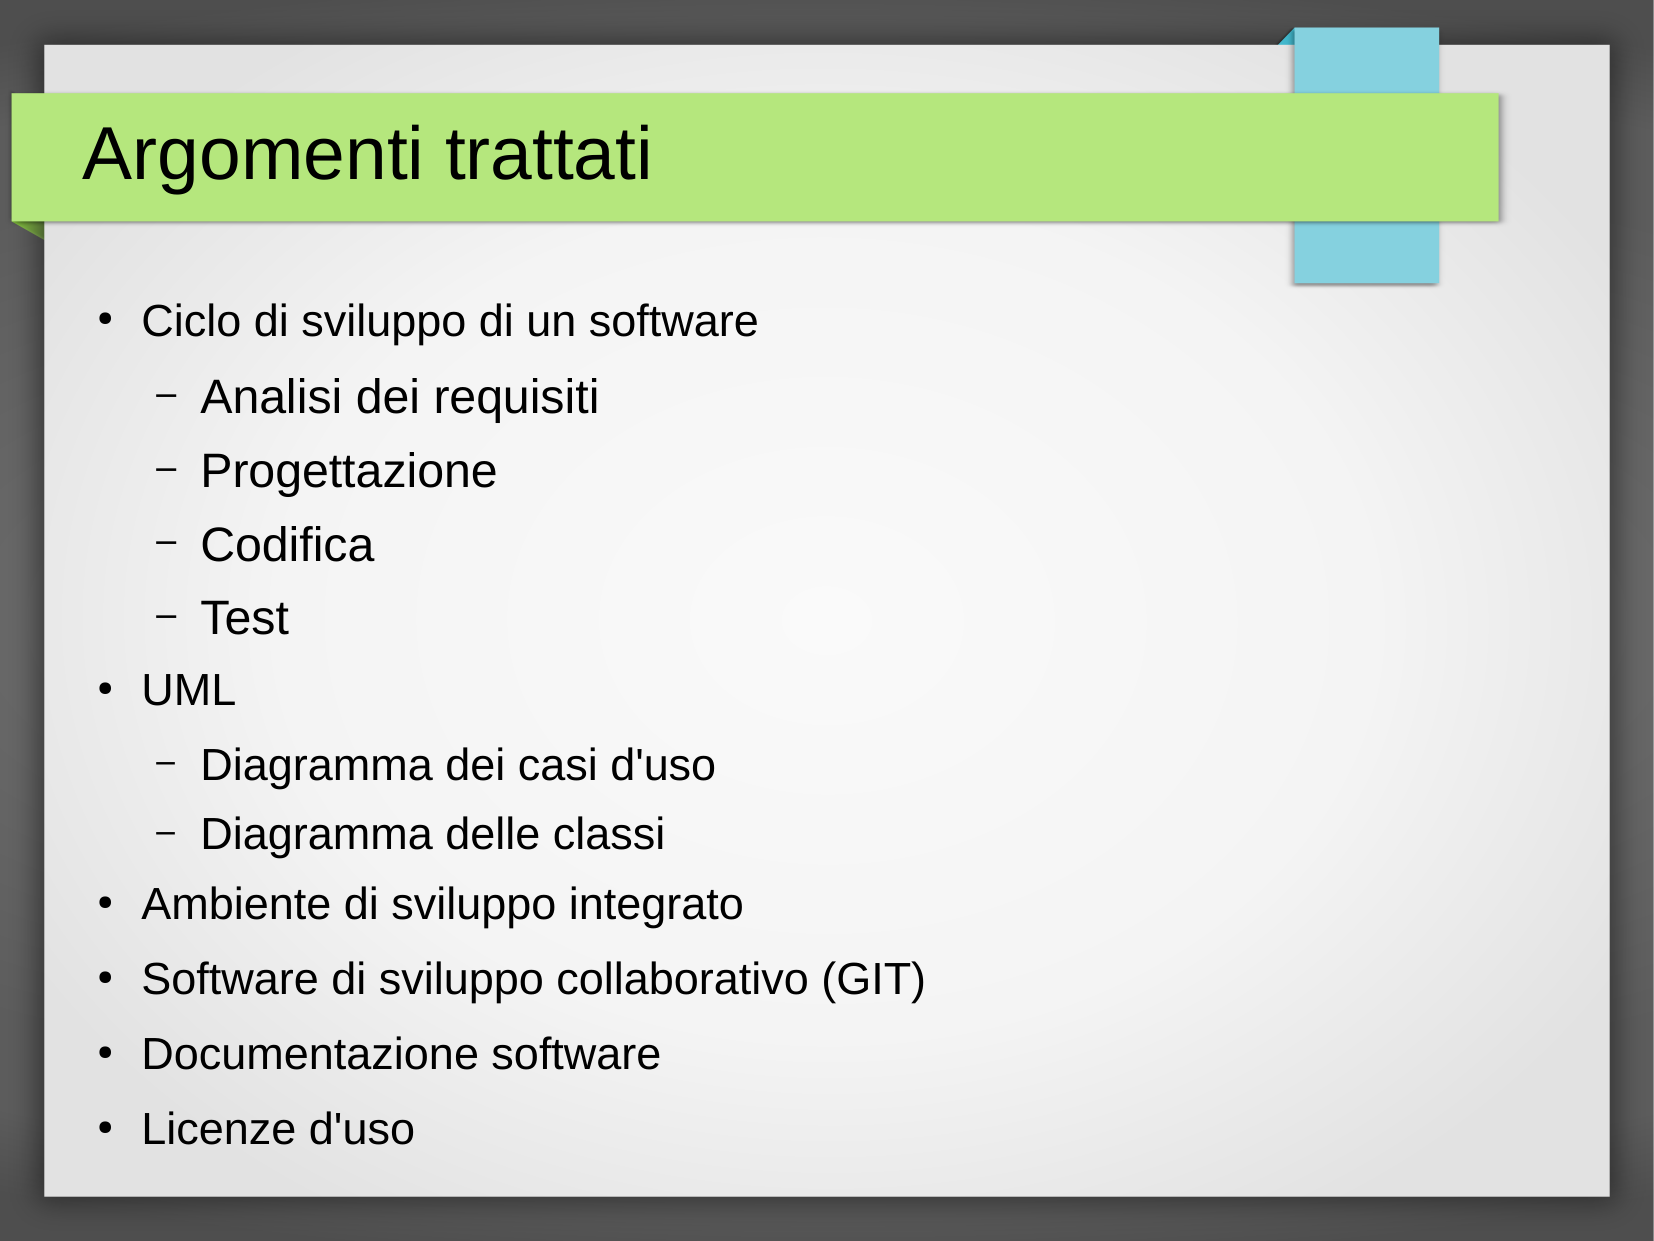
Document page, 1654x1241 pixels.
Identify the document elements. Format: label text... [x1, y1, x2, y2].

picture [0, 0, 1654, 1241]
list Ciclo di sviluppo di un software Analisi dei requisiti Progettazione Codifica Test UML Diagramma dei casi d'uso Diagramma delle classi Ambiente di sviluppo integrato Software di sviluppo collaborativo (GIT) Documentazione software Licenze d'uso [82, 295, 945, 1158]
title Argomenti trattati [82, 94, 1264, 213]
